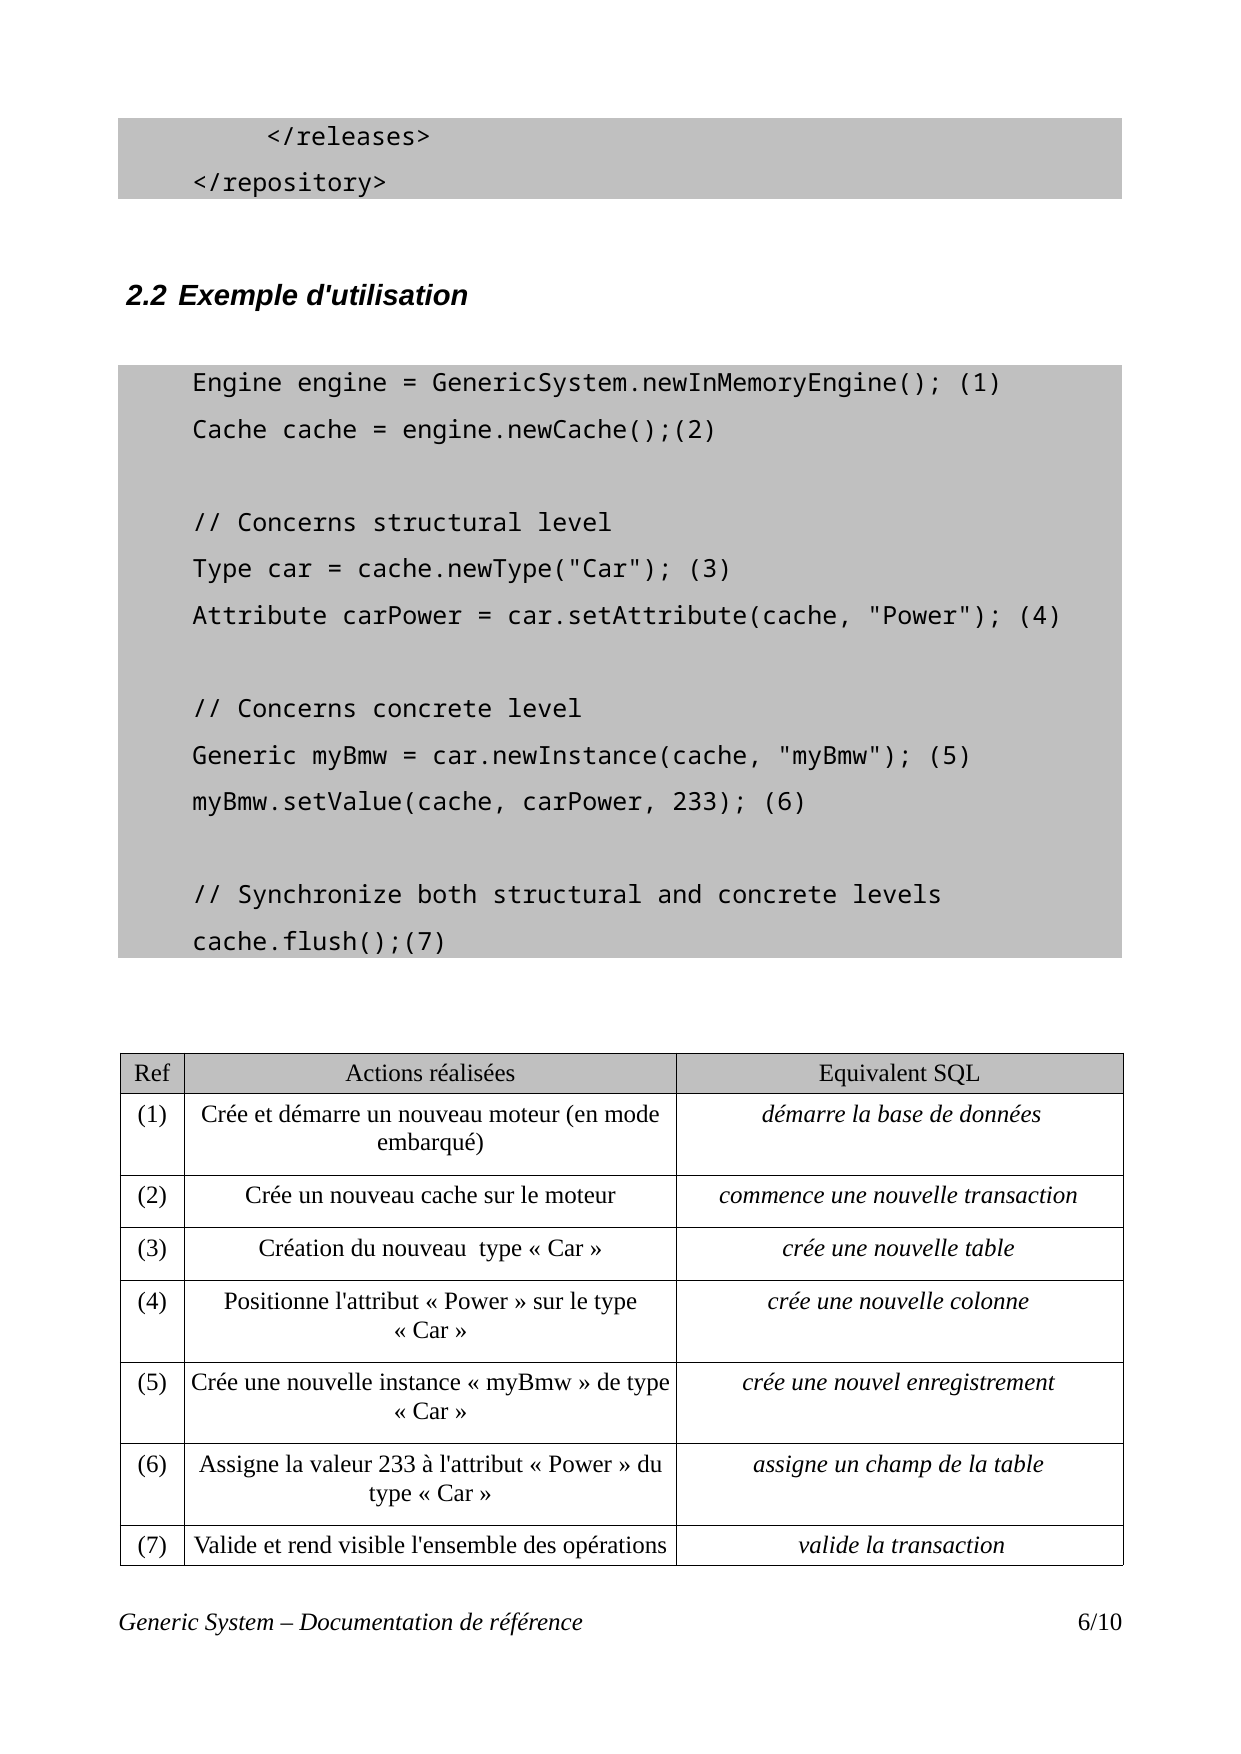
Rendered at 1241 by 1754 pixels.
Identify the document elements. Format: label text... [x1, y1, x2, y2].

table_cell démarre la base de données [677, 1094, 1123, 1174]
text // Concerns concrete level [118, 691, 1122, 725]
table_header Actions réalisées [185, 1054, 676, 1093]
table_cell Assigne la valeur 233 à l'attribut « Power » du type « Car » [185, 1444, 676, 1525]
table_cell crée une nouvelle colonne [677, 1281, 1123, 1362]
table_cell (6) [121, 1444, 184, 1525]
table_cell Création du nouveau type « Car » [185, 1228, 676, 1280]
text // Concerns structural level [118, 504, 1122, 538]
text // Synchronize both structural and concrete levels [118, 877, 1122, 911]
table_cell Crée une nouvelle instance « myBmw » de type « Car » [185, 1363, 676, 1443]
table_cell Valide et rend visible l'ensemble des opérations [185, 1526, 676, 1565]
table_cell Positionne l'attribut « Power » sur le type « Car » [185, 1281, 676, 1362]
table_cell valide la transaction [677, 1526, 1123, 1565]
table_cell (2) [121, 1176, 184, 1227]
table_cell Crée et démarre un nouveau moteur (en mode embarqué) [185, 1094, 676, 1174]
table_cell crée une nouvelle table [677, 1228, 1123, 1280]
table_cell (3) [121, 1228, 184, 1280]
subtitle Exemple d'utilisation [118, 277, 1122, 311]
table_cell crée une nouvel enregistrement [677, 1363, 1123, 1443]
table_cell Crée un nouveau cache sur le moteur [185, 1176, 676, 1227]
text Attribute carPower = car.setAttribute(cache, "Power"); (4) [118, 598, 1122, 632]
text Cache cache = engine.newCache();(2) [118, 411, 1122, 445]
text </releases> [118, 118, 1122, 152]
table_cell commence une nouvelle transaction [677, 1176, 1123, 1227]
text Engine engine = GenericSystem.newInMemoryEngine(); (1) [118, 365, 1122, 399]
table_header Ref [121, 1054, 184, 1093]
table_cell (1) [121, 1094, 184, 1174]
table_cell assigne un champ de la table [677, 1444, 1123, 1525]
text myBmw.setValue(cache, carPower, 233); (6) [118, 784, 1122, 818]
table_header Equivalent SQL [677, 1054, 1123, 1093]
text Generic myBmw = car.newInstance(cache, "myBmw"); (5) [118, 737, 1122, 771]
table_cell (5) [121, 1363, 184, 1443]
table_cell (4) [121, 1281, 184, 1362]
text cache.flush();(7) [118, 923, 1122, 958]
table_cell (7) [121, 1526, 184, 1565]
text Type car = cache.newType("Car"); (3) [118, 551, 1122, 585]
text </repository> [118, 165, 1122, 199]
